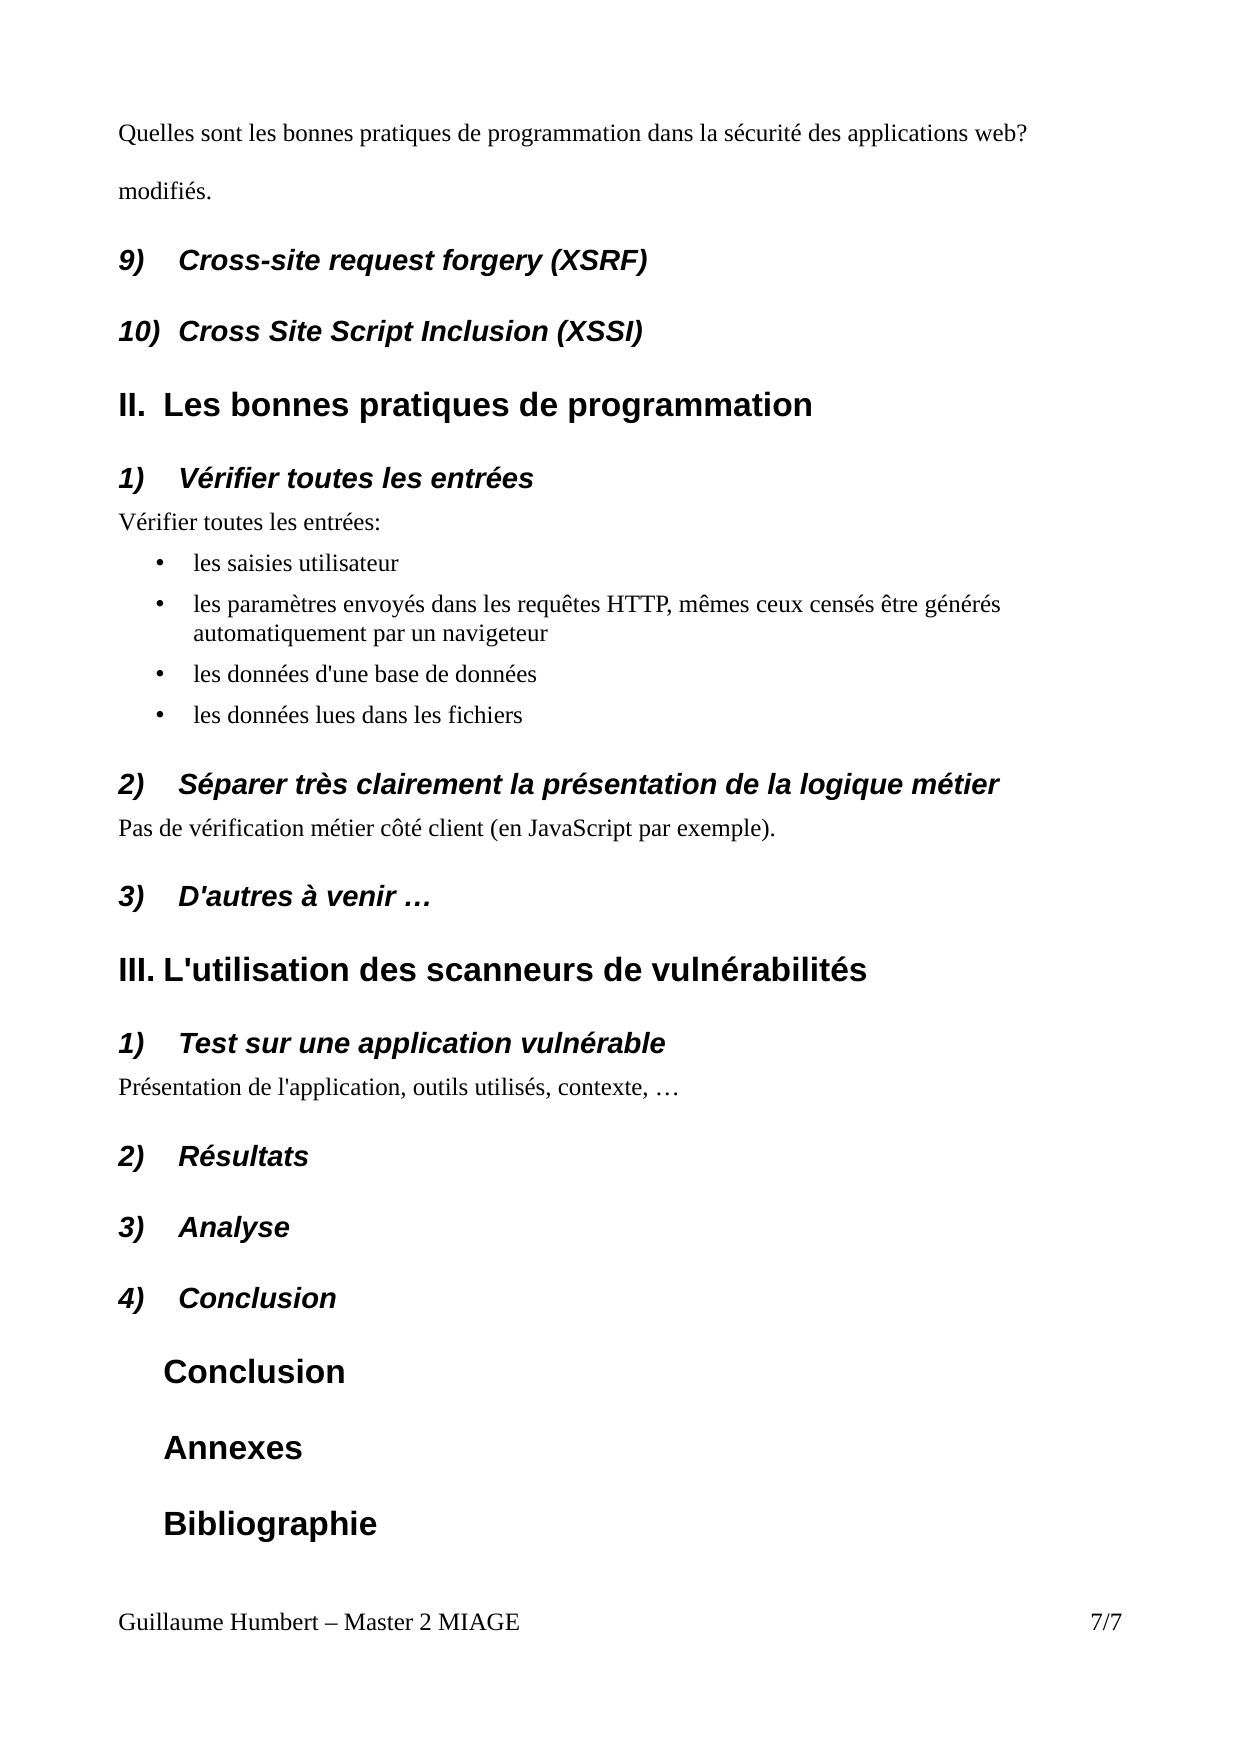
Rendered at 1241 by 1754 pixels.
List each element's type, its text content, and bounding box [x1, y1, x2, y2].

subtitle D'autres à venir … [118, 879, 1122, 913]
text Vérifier toutes les entrées: [118, 507, 1122, 536]
text Présentation de l'application, outils utilisés, contexte, … [118, 1072, 1122, 1101]
subtitle Analyse [118, 1210, 1122, 1243]
list les paramètres envoyés dans les requêtes HTTP, mêmes ceux censés être générés automatiquement par un navigeteur [156, 589, 1122, 647]
list les données d'une base de données [156, 659, 1122, 688]
subtitle Test sur une application vulnérable [118, 1026, 1122, 1060]
subtitle Conclusion [118, 1281, 1122, 1314]
subtitle Résultats [118, 1139, 1122, 1172]
list les saisies utilisateur [156, 548, 1122, 577]
subtitle Bibliographie [118, 1504, 1122, 1543]
subtitle Vérifier toutes les entrées [118, 461, 1122, 494]
list les données lues dans les fichiers [156, 701, 1122, 729]
subtitle Conclusion [118, 1352, 1122, 1390]
subtitle Cross-site request forgery (XSRF) [118, 243, 1122, 276]
subtitle Annexes [118, 1428, 1122, 1467]
subtitle L'utilisation des scanneurs de vulnérabilités [118, 950, 1122, 989]
subtitle Séparer très clairement la présentation de la logique métier [118, 767, 1122, 800]
subtitle Cross Site Script Inclusion (XSSI) [118, 314, 1122, 347]
text modifiés. [118, 176, 1122, 205]
subtitle Les bonnes pratiques de programmation [118, 385, 1122, 423]
text Pas de vérification métier côté client (en JavaScript par exemple). [118, 813, 1122, 842]
